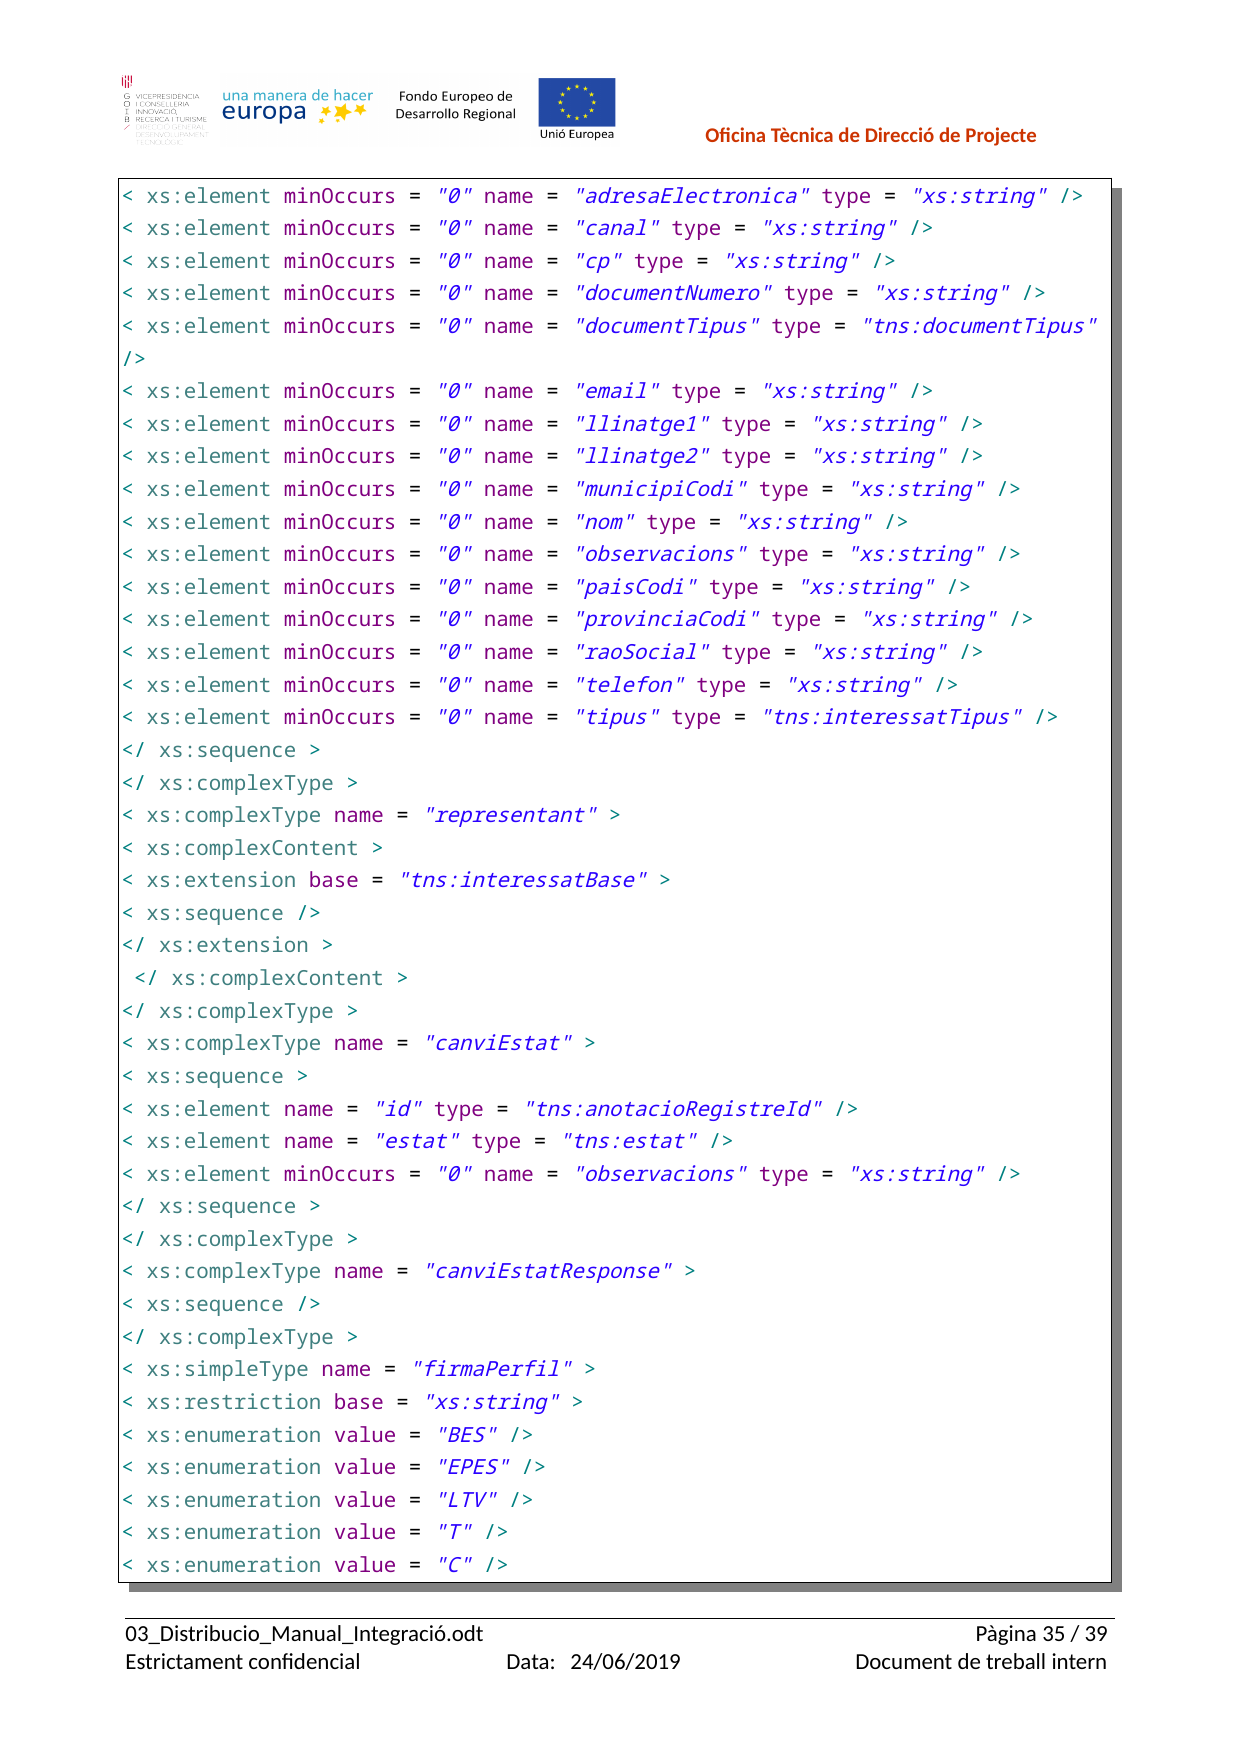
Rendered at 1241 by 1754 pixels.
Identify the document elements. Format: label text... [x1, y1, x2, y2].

text </ xs:sequence > [119, 732, 1111, 763]
text < xs:sequence > [119, 1058, 1111, 1089]
text < xs:enumeration value = "C" /> [119, 1547, 1111, 1582]
text < xs:enumeration value = "LTV" /> [119, 1482, 1111, 1513]
text < xs:element minOccurs = "0" name = "llinatge1" type = "xs:string" /> [119, 406, 1111, 437]
text < xs:restriction base = "xs:string" > [119, 1384, 1111, 1416]
text < xs:element minOccurs = "0" name = "tipus" type = "tns:interessatTipus" /> [119, 699, 1111, 731]
text < xs:element name = "id" type = "tns:anotacioRegistreId" /> [119, 1091, 1111, 1122]
text < xs:enumeration value = "EPES" /> [119, 1449, 1111, 1481]
text </ xs:extension > [119, 928, 1111, 959]
text < xs:sequence /> [119, 895, 1111, 926]
text < xs:enumeration value = "T" /> [119, 1514, 1111, 1546]
picture [118, 73, 213, 147]
text < xs:element minOccurs = "0" name = "municipiCodi" type = "xs:string" /> [119, 471, 1111, 503]
text < xs:element minOccurs = "0" name = "nom" type = "xs:string" /> [119, 504, 1111, 535]
text </ xs:sequence > [119, 1188, 1111, 1220]
text < xs:element minOccurs = "0" name = "llinatge2" type = "xs:string" /> [119, 438, 1111, 470]
text < xs:complexType name = "representant" > [119, 797, 1111, 829]
text </ xs:complexType > [119, 993, 1111, 1024]
text < xs:element minOccurs = "0" name = "raoSocial" type = "xs:string" /> [119, 634, 1111, 666]
text < xs:element minOccurs = "0" name = "cp" type = "xs:string" /> [119, 243, 1111, 274]
text < xs:element minOccurs = "0" name = "adresaElectronica" type = "xs:string" /> [119, 179, 1111, 209]
text < xs:element minOccurs = "0" name = "documentTipus" type = "tns:documentTipus" /> [119, 308, 1111, 372]
picture [219, 73, 621, 147]
text < xs:enumeration value = "BES" /> [119, 1417, 1111, 1448]
text < xs:sequence /> [119, 1286, 1111, 1318]
text < xs:complexType name = "canviEstatResponse" > [119, 1254, 1111, 1285]
text < xs:element minOccurs = "0" name = "paisCodi" type = "xs:string" /> [119, 569, 1111, 600]
text < xs:element minOccurs = "0" name = "email" type = "xs:string" /> [119, 373, 1111, 405]
text < xs:extension base = "tns:interessatBase" > [119, 862, 1111, 894]
text < xs:element minOccurs = "0" name = "provinciaCodi" type = "xs:string" /> [119, 602, 1111, 633]
text < xs:complexContent > [119, 830, 1111, 861]
text < xs:element minOccurs = "0" name = "canal" type = "xs:string" /> [119, 210, 1111, 242]
text </ xs:complexContent > [119, 960, 1111, 992]
text < xs:element minOccurs = "0" name = "observacions" type = "xs:string" /> [119, 536, 1111, 568]
text < xs:complexType name = "canviEstat" > [119, 1025, 1111, 1057]
text </ xs:complexType > [119, 1221, 1111, 1252]
text </ xs:complexType > [119, 764, 1111, 796]
text < xs:element minOccurs = "0" name = "documentNumero" type = "xs:string" /> [119, 276, 1111, 307]
text < xs:element minOccurs = "0" name = "observacions" type = "xs:string" /> [119, 1156, 1111, 1187]
text < xs:element minOccurs = "0" name = "telefon" type = "xs:string" /> [119, 667, 1111, 698]
text < xs:simpleType name = "firmaPerfil" > [119, 1351, 1111, 1383]
text < xs:element name = "estat" type = "tns:estat" /> [119, 1123, 1111, 1155]
text </ xs:complexType > [119, 1319, 1111, 1350]
